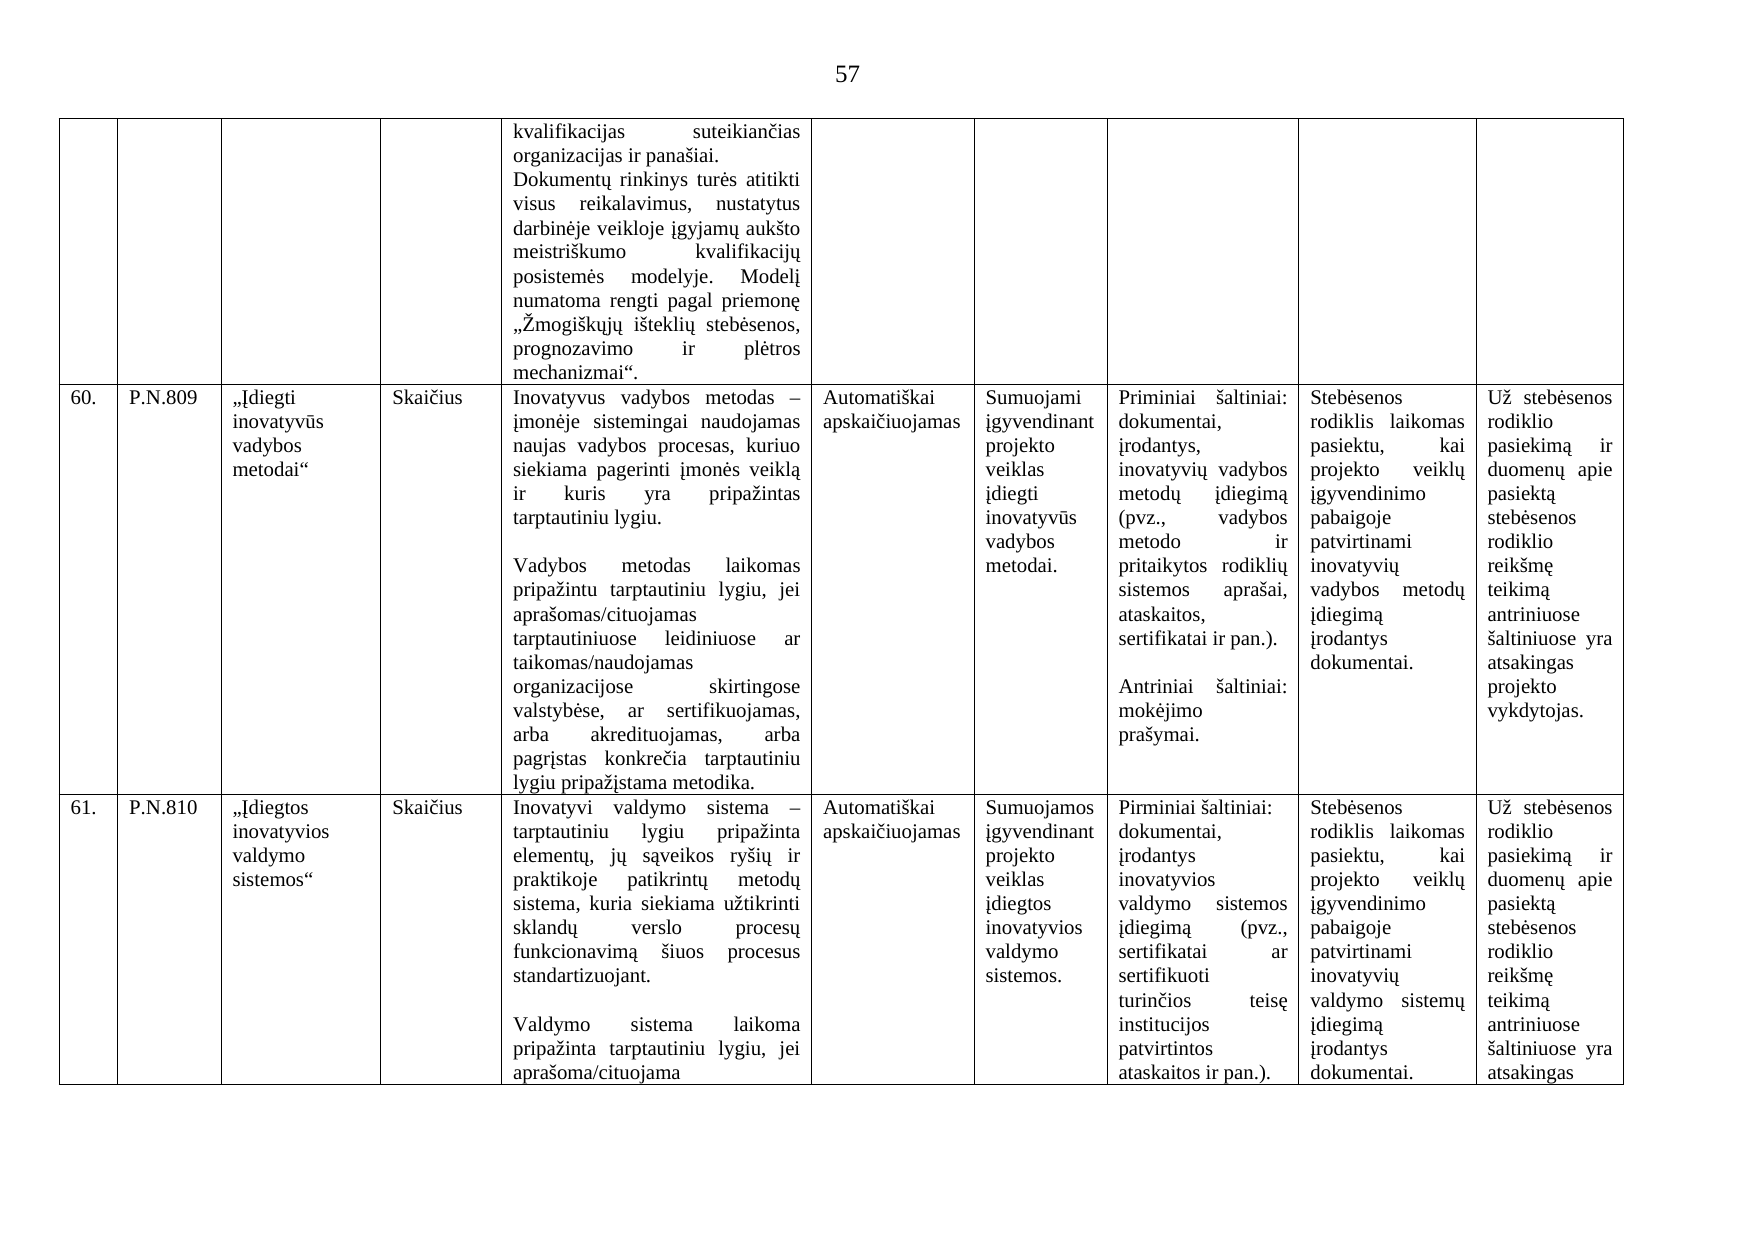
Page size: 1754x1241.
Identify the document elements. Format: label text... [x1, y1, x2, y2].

table_cell [975, 119, 1107, 384]
table_cell [1108, 119, 1298, 384]
table_cell Už stebėsenos rodiklio pasiekimą ir duomenų apie pasiektą stebėsenos rodiklio reikšmę teikimą antriniuose šaltiniuose yra atsakingas projekto vykdytojas. [1477, 385, 1623, 794]
table_cell [118, 119, 221, 384]
table_cell [381, 119, 501, 384]
table_cell Skaičius [381, 795, 501, 1084]
table_cell Sumuojami įgyvendinant projekto veiklas įdiegti inovatyvūs vadybos metodai. [975, 385, 1107, 794]
table_cell Automatiškai apskaičiuojamas [812, 795, 974, 1084]
table_cell Pirminiai šaltiniai: dokumentai, įrodantys inovatyvios valdymo sistemos įdiegimą (pvz., sertifikatai ar sertifikuoti turinčios teisę institucijos patvirtintos ataskaitos ir pan.). [1108, 795, 1298, 1084]
table_cell [812, 119, 974, 384]
table_cell 61. [60, 795, 117, 1084]
table_cell [1477, 119, 1623, 384]
table_cell Už stebėsenos rodiklio pasiekimą ir duomenų apie pasiektą stebėsenos rodiklio reikšmę teikimą antriniuose šaltiniuose yra atsakingas [1477, 795, 1623, 1084]
table_cell Inovatyvi valdymo sistema –tarptautiniu lygiu pripažinta elementų, jų sąveikos ryšių ir praktikoje patikrintų metodų sistema, kuria siekiama užtikrinti sklandų verslo procesų funkcionavimą šiuos procesus standartizuojant. Valdymo sistema laikoma pripažinta tarptautiniu lygiu, jei aprašoma/cituojama [502, 795, 811, 1084]
table_cell P.N.810 [118, 795, 221, 1084]
table_cell Inovatyvus vadybos metodas – įmonėje sistemingai naudojamas naujas vadybos procesas, kuriuo siekiama pagerinti įmonės veiklą ir kuris yra pripažintas tarptautiniu lygiu. Vadybos metodas laikomas pripažintu tarptautiniu lygiu, jei aprašomas/cituojamas tarptautiniuose leidiniuose ar taikomas/naudojamas organizacijose skirtingose valstybėse, ar sertifikuojamas, arba akredituojamas, arba pagrįstas konkrečia tarptautiniu lygiu pripažįstama metodika. [502, 385, 811, 794]
table_cell Stebėsenos rodiklis laikomas pasiektu, kai projekto veiklų įgyvendinimo pabaigoje patvirtinami inovatyvių vadybos metodų įdiegimą įrodantys dokumentai. [1299, 385, 1476, 794]
table_cell Sumuojamos įgyvendinant projekto veiklas įdiegtos inovatyvios valdymo sistemos. [975, 795, 1107, 1084]
table_cell „Įdiegtos inovatyvios valdymo sistemos“ [222, 795, 380, 1084]
table_cell Stebėsenos rodiklis laikomas pasiektu, kai projekto veiklų įgyvendinimo pabaigoje patvirtinami inovatyvių valdymo sistemų įdiegimą įrodantys dokumentai. [1299, 795, 1476, 1084]
table_cell kvalifikacijas suteikiančias organizacijas ir panašiai. Dokumentų rinkinys turės atitikti visus reikalavimus, nustatytus darbinėje veikloje įgyjamų aukšto meistriškumo kvalifikacijų posistemės modelyje. Modelį numatoma rengti pagal priemonę „Žmogiškųjų išteklių stebėsenos, prognozavimo ir plėtros mechanizmai“. [502, 119, 811, 384]
table_cell 60. [60, 385, 117, 794]
table_cell Priminiai šaltiniai: dokumentai, įrodantys, inovatyvių vadybos metodų įdiegimą (pvz., vadybos metodo ir pritaikytos rodiklių sistemos aprašai, ataskaitos, sertifikatai ir pan.). Antriniai šaltiniai: mokėjimo prašymai. [1108, 385, 1298, 794]
table_cell Skaičius [381, 385, 501, 794]
table_cell [222, 119, 380, 384]
table_cell „Įdiegti inovatyvūs vadybos metodai“ [222, 385, 380, 794]
table_cell [60, 119, 117, 384]
table_cell Automatiškai apskaičiuojamas [812, 385, 974, 794]
table_cell [1299, 119, 1476, 384]
table_cell P.N.809 [118, 385, 221, 794]
